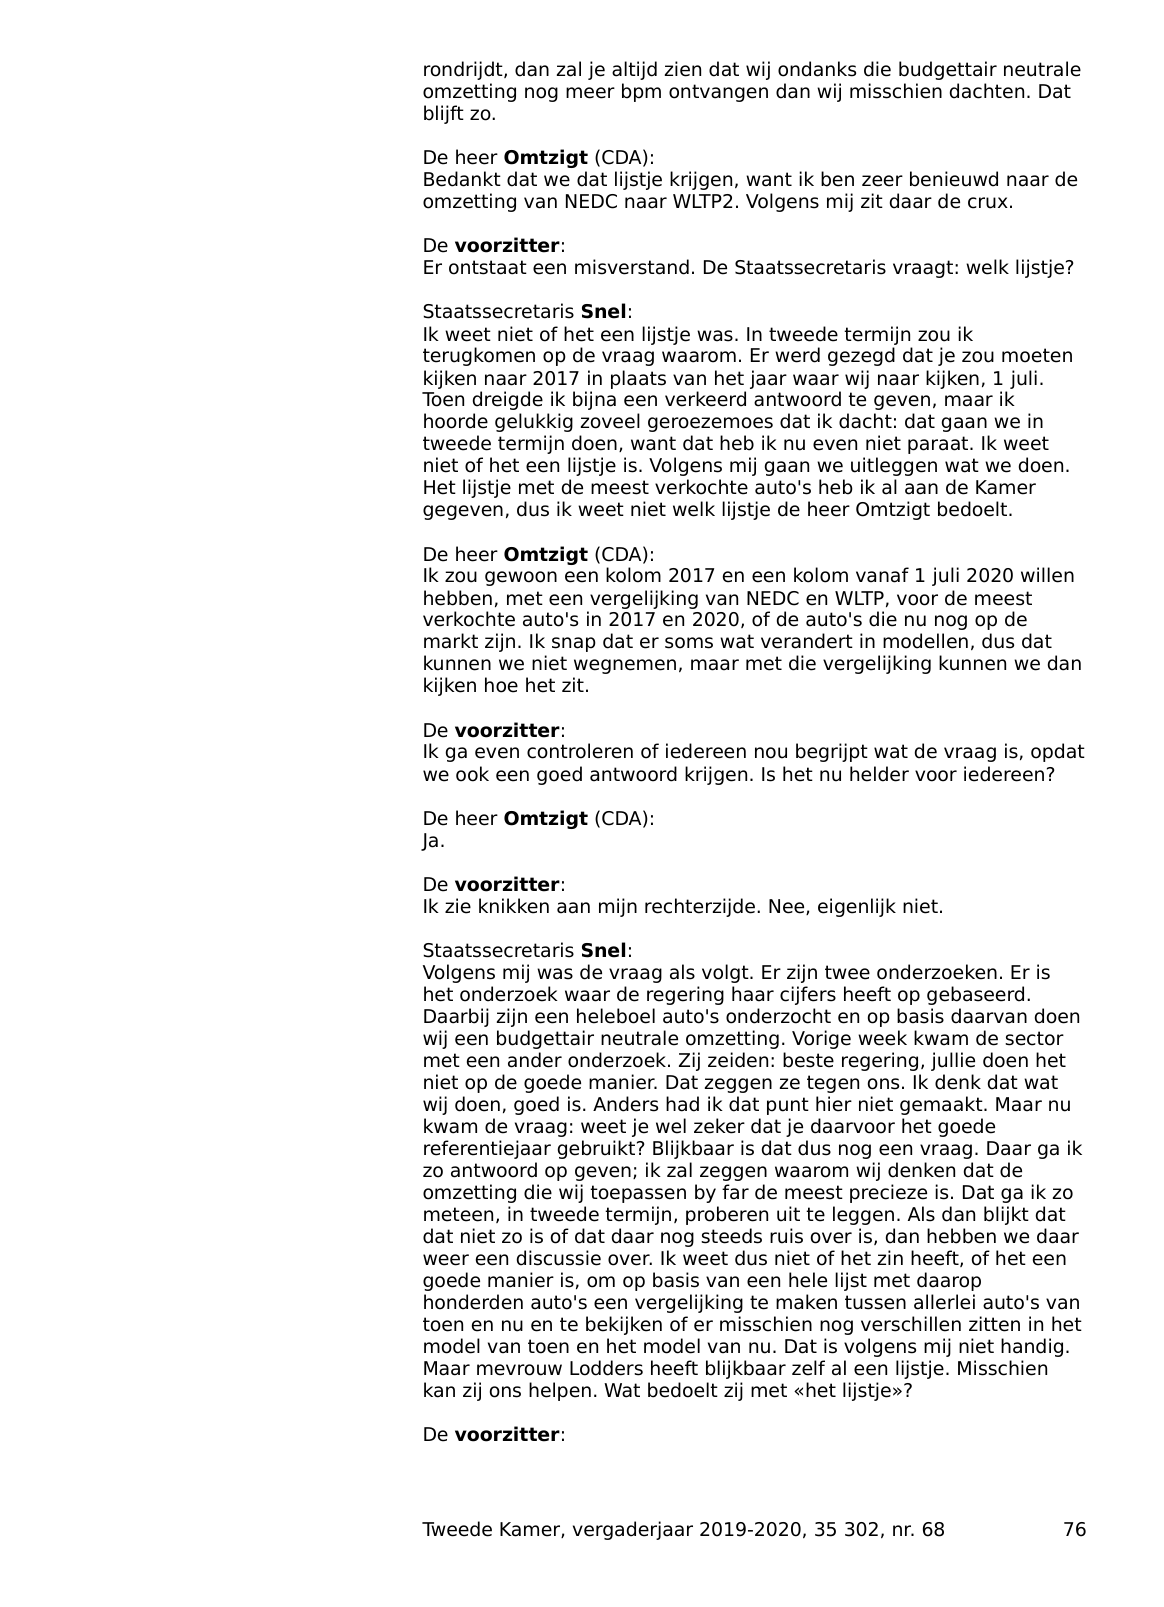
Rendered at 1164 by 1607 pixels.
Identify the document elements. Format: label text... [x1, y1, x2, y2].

text Ik zou gewoon een kolom 2017 en een kolom vanaf 1 juli 2020 willen hebben, met een vergelijking van NEDC en WLTP, voor de meest verkochte auto's in 2017 en 2020, of de auto's die nu nog op de markt zijn. Ik snap dat er soms wat verandert in modellen, dus dat kunnen we niet wegnemen, maar met die vergelijking kunnen we dan kijken hoe het zit. [422, 565, 1087, 697]
text Ik zie knikken aan mijn rechterzijde. Nee, eigenlijk niet. [422, 896, 1087, 918]
text Staatssecretaris Snel: [422, 940, 1087, 962]
text Ja. [422, 829, 1087, 852]
text Volgens mij was de vraag als volgt. Er zijn twee onderzoeken. Er is het onderzoek waar de regering haar cijfers heeft op gebaseerd. Daarbij zijn een heleboel auto's onderzocht en op basis daarvan doen wij een budgettair neutrale omzetting. Vorige week kwam de sector met een ander onderzoek. Zij zeiden: beste regering, jullie doen het niet op de goede manier. Dat zeggen ze tegen ons. Ik denk dat wat wij doen, goed is. Anders had ik dat punt hier niet gemaakt. Maar nu kwam de vraag: weet je wel zeker dat je daarvoor het goede referentiejaar gebruikt? Blijkbaar is dat dus nog een vraag. Daar ga ik zo antwoord op geven; ik zal zeggen waarom wij denken dat de omzetting die wij toepassen by far de meest precieze is. Dat ga ik zo meteen, in tweede termijn, proberen uit te leggen. Als dan blijkt dat dat niet zo is of dat daar nog steeds ruis over is, dan hebben we daar weer een discussie over. Ik weet dus niet of het zin heeft, of het een goede manier is, om op basis van een hele lijst met daarop honderden auto's een vergelijking te maken tussen allerlei auto's van toen en nu en te bekijken of er misschien nog verschillen zitten in het model van toen en het model van nu. Dat is volgens mij niet handig. Maar mevrouw Lodders heeft blijkbaar zelf al een lijstje. Misschien kan zij ons helpen. Wat bedoelt zij met «het lijstje»? [422, 962, 1087, 1401]
text Bedankt dat we dat lijstje krijgen, want ik ben zeer benieuwd naar de omzetting van NEDC naar WLTP2. Volgens mij zit daar de crux. [422, 169, 1087, 213]
text Er ontstaat een misverstand. De Staatssecretaris vraagt: welk lijstje? [422, 257, 1087, 279]
text rondrijdt, dan zal je altijd zien dat wij ondanks die budgettair neutrale omzetting nog meer bpm ontvangen dan wij misschien dachten. Dat blijft zo. [422, 59, 1087, 125]
text De voorzitter: [422, 719, 1087, 741]
text De voorzitter: [422, 1424, 1087, 1446]
text De heer Omtzigt (CDA): [422, 808, 1087, 829]
text De voorzitter: [422, 874, 1087, 896]
text De heer Omtzigt (CDA): [422, 543, 1087, 565]
text Ik ga even controleren of iedereen nou begrijpt wat de vraag is, opdat we ook een goed antwoord krijgen. Is het nu helder voor iedereen? [422, 741, 1087, 785]
text De heer Omtzigt (CDA): [422, 147, 1087, 169]
text De voorzitter: [422, 235, 1087, 257]
text Staatssecretaris Snel: [422, 301, 1087, 323]
text Ik weet niet of het een lijstje was. In tweede termijn zou ik terugkomen op de vraag waarom. Er werd gezegd dat je zou moeten kijken naar 2017 in plaats van het jaar waar wij naar kijken, 1 juli. Toen dreigde ik bijna een verkeerd antwoord te geven, maar ik hoorde gelukkig zoveel geroezemoes dat ik dacht: dat gaan we in tweede termijn doen, want dat heb ik nu even niet paraat. Ik weet niet of het een lijstje is. Volgens mij gaan we uitleggen wat we doen. Het lijstje met de meest verkochte auto's heb ik al aan de Kamer gegeven, dus ik weet niet welk lijstje de heer Omtzigt bedoelt. [422, 323, 1087, 521]
